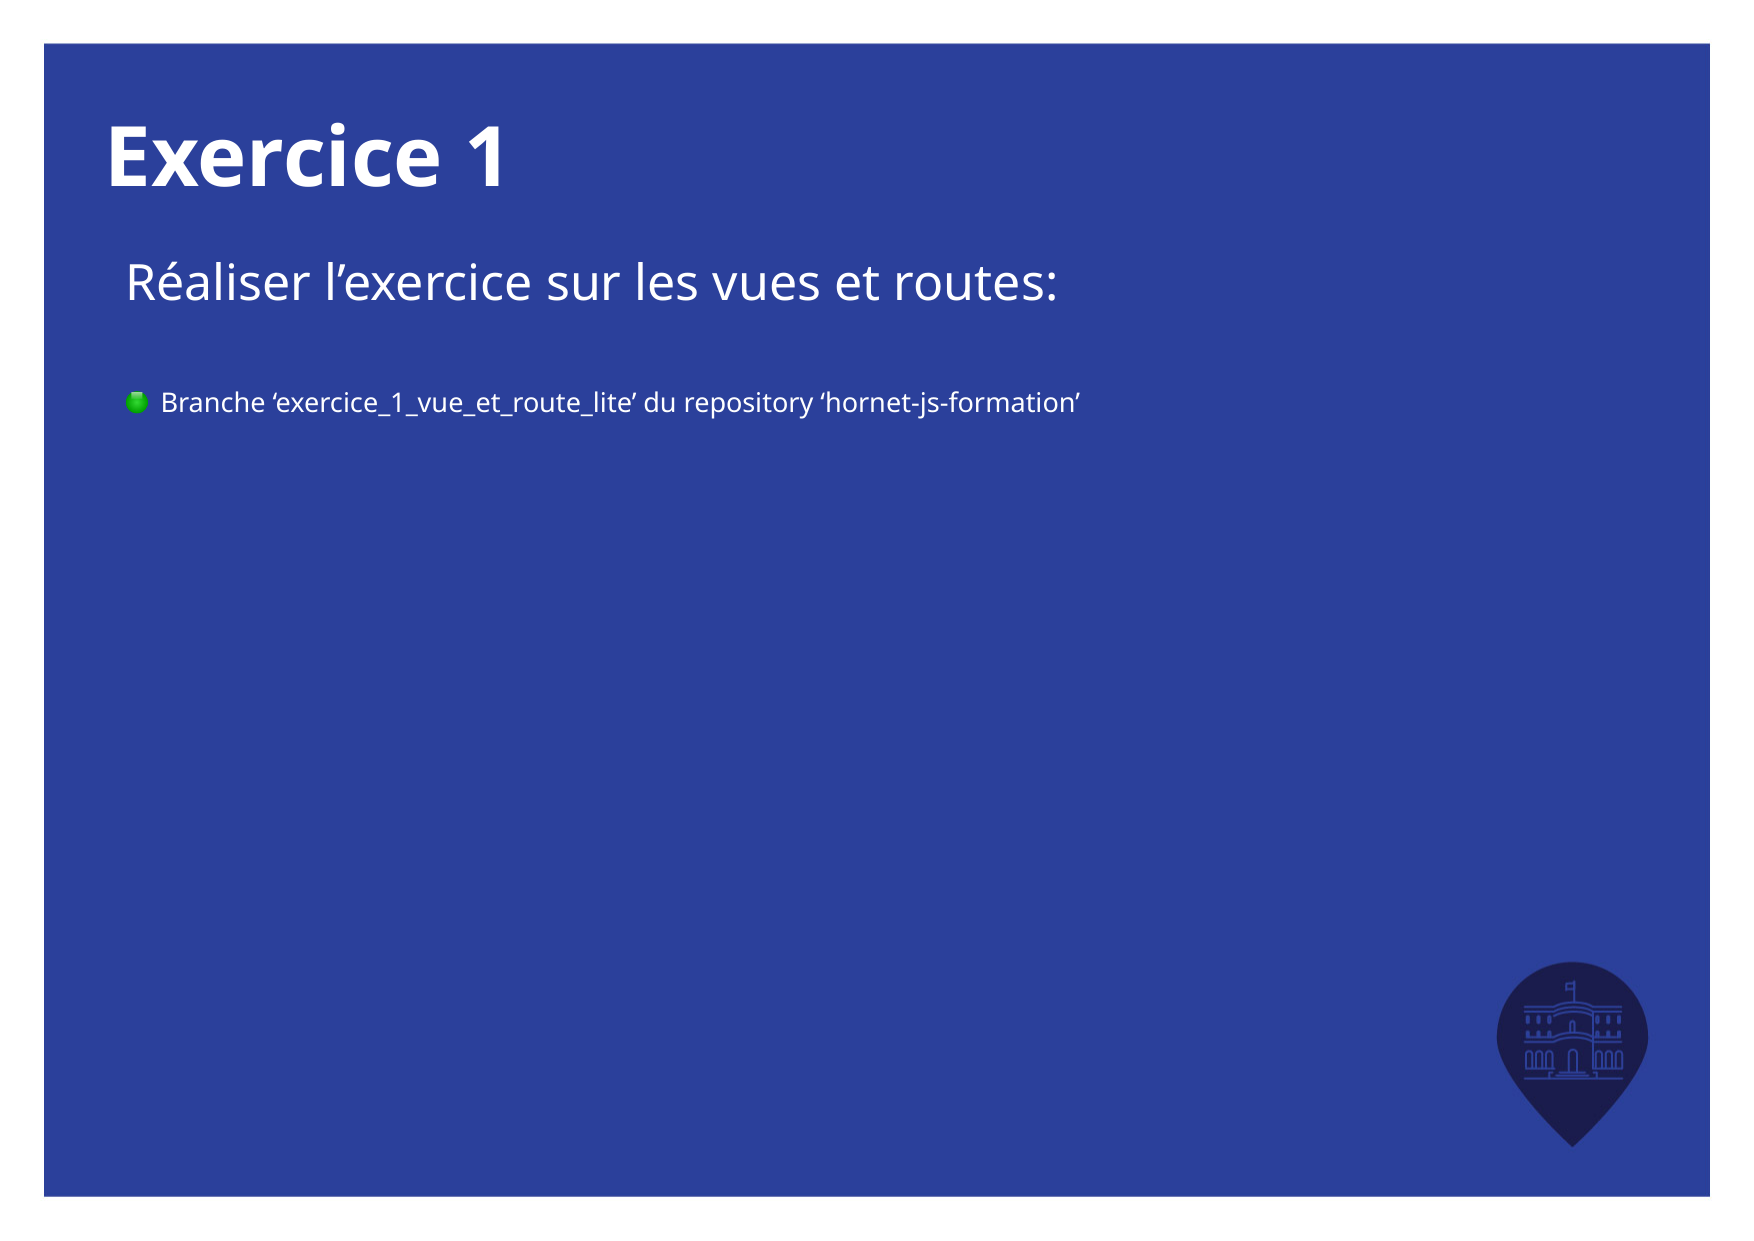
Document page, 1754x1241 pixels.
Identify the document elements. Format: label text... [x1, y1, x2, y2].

text_box Réaliser l’exercice sur les vues et routes: Branche ‘exercice_1_vue_et_route_lite’ du repository ‘hornet-js-formation’ [75, 240, 1688, 1051]
list [87, 1051, 1666, 1155]
title Exercice 1 [87, 49, 1666, 240]
picture [0, 0, 1754, 1241]
